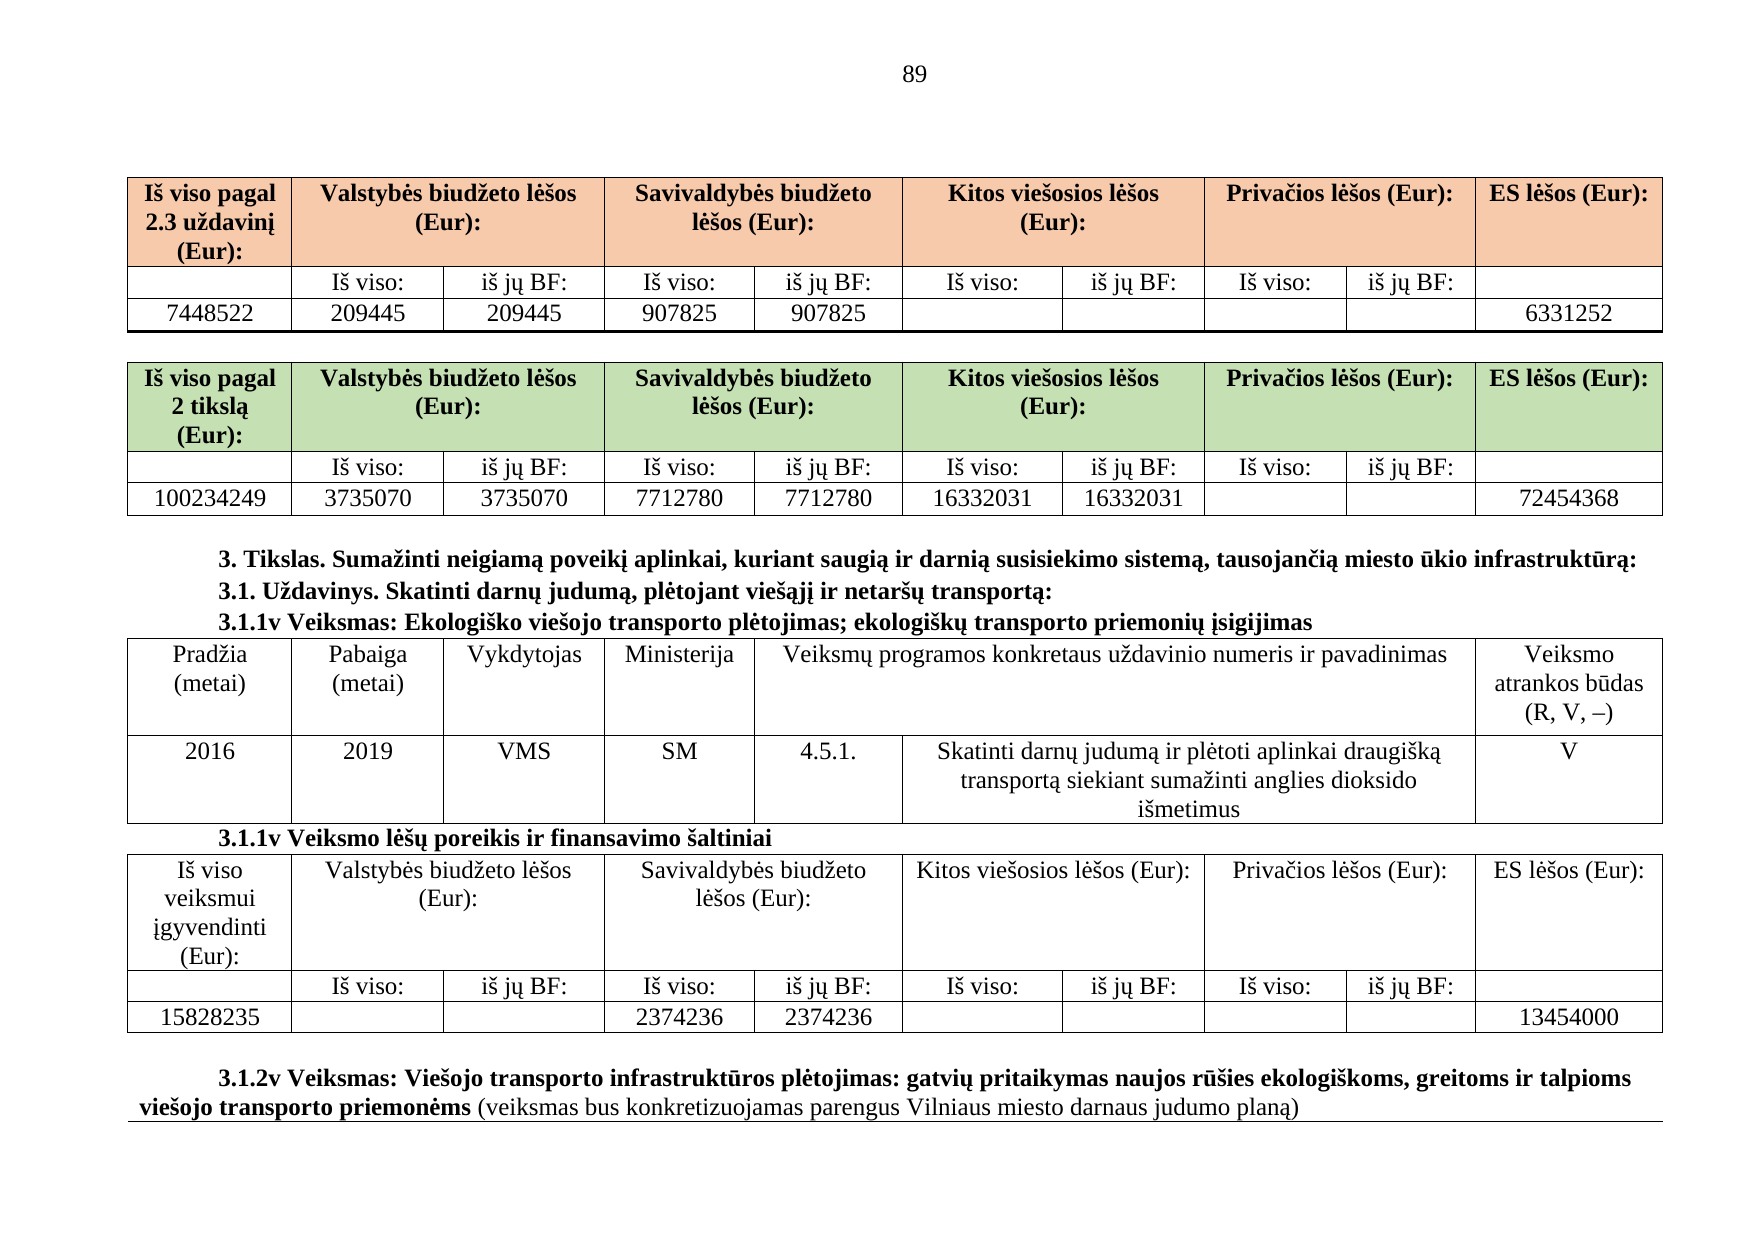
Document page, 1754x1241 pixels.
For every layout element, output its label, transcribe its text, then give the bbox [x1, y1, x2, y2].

table_cell [902, 333, 1063, 362]
table_cell [754, 333, 902, 362]
table_cell [1476, 267, 1662, 297]
table_cell 6331252 [1476, 299, 1662, 330]
table_cell iš jų BF: [444, 267, 604, 297]
table_cell 2019 [292, 736, 443, 822]
table_cell [1476, 452, 1662, 482]
table_cell Iš viso pagal 2 tikslą (Eur): [128, 363, 291, 451]
table_cell [1347, 483, 1475, 515]
table_cell iš jų BF: [444, 971, 604, 1001]
table_cell [1205, 483, 1346, 515]
table_cell Skatinti darnų judumą ir plėtoti aplinkai draugišką transportą siekiant sumažinti anglies dioksido išmetimus [903, 736, 1475, 822]
table_cell iš jų BF: [1063, 452, 1204, 482]
table_cell 3.1. Uždavinys. Skatinti darnų judumą, plėtojant viešąjį ir netaršų transportą: [128, 576, 1663, 607]
table_cell 15828235 [128, 1002, 291, 1032]
table_cell [1205, 299, 1346, 330]
table_cell VMS [444, 736, 604, 822]
table_cell [1475, 516, 1663, 544]
table_cell [604, 516, 754, 544]
table_cell Veiksmo atrankos būdas (R, V, –) [1476, 639, 1662, 735]
table_cell Iš viso: [1205, 267, 1346, 297]
table_cell Kitos viešosios lėšos (Eur): [903, 178, 1204, 266]
table_cell 7712780 [605, 483, 754, 515]
table_cell Iš viso veiksmui įgyvendinti (Eur): [128, 855, 291, 970]
table_cell 2016 [128, 736, 291, 822]
table_cell Iš viso: [903, 971, 1062, 1001]
table_cell Iš viso: [1205, 452, 1346, 482]
table_cell Privačios lėšos (Eur): [1205, 855, 1475, 970]
table_cell 3735070 [292, 483, 443, 515]
table_cell [128, 333, 292, 362]
table_cell [128, 971, 291, 1001]
table_cell 16332031 [903, 483, 1062, 515]
table_cell Iš viso: [292, 971, 443, 1001]
table_cell Kitos viešosios lėšos (Eur): [903, 363, 1204, 451]
table_cell [1063, 1033, 1204, 1063]
table_cell [903, 299, 1062, 330]
table_cell [128, 452, 291, 482]
table_cell [1063, 333, 1204, 362]
table_cell Ministerija [605, 639, 754, 735]
table_cell Savivaldybės biudžeto lėšos (Eur): [605, 363, 902, 451]
table_cell 3. Tikslas. Sumažinti neigiamą poveikį aplinkai, kuriant saugią ir darnią susisiekimo sistemą, tausojančią miesto ūkio infrastruktūrą: [128, 545, 1663, 576]
table_cell Privačios lėšos (Eur): [1205, 363, 1475, 451]
table_cell Iš viso: [903, 452, 1062, 482]
table_cell Iš viso: [605, 452, 754, 482]
table_cell Savivaldybės biudžeto lėšos (Eur): [605, 178, 902, 266]
table_cell Vykdytojas [444, 639, 604, 735]
table_cell [1204, 1033, 1346, 1063]
table_cell Iš viso: [605, 971, 754, 1001]
table_cell Kitos viešosios lėšos (Eur): [903, 855, 1204, 970]
table_cell [292, 333, 444, 362]
table_cell [1063, 299, 1204, 330]
table_cell 3.1.2v Veiksmas: Viešojo transporto infrastruktūros plėtojimas: gatvių pritaikymas naujos rūšies ekologiškoms, greitoms ir talpioms viešojo transporto priemonėms (veiksmas bus konkretizuojamas parengus Vilniaus miesto darnaus judumo planą) [128, 1064, 1663, 1121]
table_cell [1475, 1033, 1663, 1063]
table_cell [604, 1033, 754, 1063]
table_cell [1476, 971, 1662, 1001]
table_cell [1204, 333, 1346, 362]
table_cell [1063, 516, 1204, 544]
table_cell ES lėšos (Eur): [1476, 178, 1662, 266]
table_cell [604, 333, 754, 362]
table_cell Iš viso pagal 2.3 uždavinį (Eur): [128, 178, 291, 266]
table_cell [128, 1033, 292, 1063]
table_cell Iš viso: [903, 267, 1062, 297]
table_cell iš jų BF: [444, 452, 604, 482]
table_cell iš jų BF: [1063, 971, 1204, 1001]
table_cell Valstybės biudžeto lėšos (Eur): [292, 363, 604, 451]
table_cell [292, 1033, 444, 1063]
table_cell [903, 1002, 1062, 1032]
table_cell [292, 1002, 443, 1032]
table_cell 7712780 [755, 483, 902, 515]
table_cell iš jų BF: [1347, 452, 1475, 482]
table_cell Valstybės biudžeto lėšos (Eur): [292, 178, 604, 266]
table_cell [754, 516, 902, 544]
table_cell 16332031 [1063, 483, 1204, 515]
table_cell Iš viso: [292, 267, 443, 297]
table_cell Pradžia (metai) [128, 639, 291, 735]
table_cell 13454000 [1476, 1002, 1662, 1032]
table_cell iš jų BF: [755, 971, 902, 1001]
table_cell [444, 516, 604, 544]
table_cell 3.1.1v Veiksmo lėšų poreikis ir finansavimo šaltiniai [128, 824, 1663, 854]
table_cell Valstybės biudžeto lėšos (Eur): [292, 855, 604, 970]
table_cell 209445 [444, 299, 604, 330]
table_cell 907825 [755, 299, 902, 330]
table_cell [1204, 516, 1346, 544]
table_cell [1063, 1002, 1204, 1032]
table_cell 209445 [292, 299, 443, 330]
table_cell ES lėšos (Eur): [1476, 855, 1662, 970]
table_cell [902, 516, 1063, 544]
table_cell [1205, 1002, 1346, 1032]
table_cell Iš viso: [605, 267, 754, 297]
table_cell [902, 1033, 1063, 1063]
table_cell iš jų BF: [755, 267, 902, 297]
table_cell [292, 516, 444, 544]
table_cell 2374236 [605, 1002, 754, 1032]
table_cell [1346, 516, 1475, 544]
table_cell Savivaldybės biudžeto lėšos (Eur): [605, 855, 902, 970]
table_cell 100234249 [128, 483, 291, 515]
table_cell 2374236 [755, 1002, 902, 1032]
table_cell iš jų BF: [1347, 971, 1475, 1001]
table_cell Privačios lėšos (Eur): [1205, 178, 1475, 266]
table_cell [444, 1033, 604, 1063]
table_cell V [1476, 736, 1662, 822]
table_cell Iš viso: [292, 452, 443, 482]
table_cell Iš viso: [1205, 971, 1346, 1001]
table_cell [128, 516, 292, 544]
table_cell [754, 1033, 902, 1063]
table_cell [1347, 1002, 1475, 1032]
table_cell Veiksmų programos konkretaus uždavinio numeris ir pavadinimas [755, 639, 1475, 735]
table_cell iš jų BF: [755, 452, 902, 482]
table_cell iš jų BF: [1347, 267, 1475, 297]
table_cell [128, 267, 291, 297]
table_cell [1475, 333, 1663, 362]
table_cell 4.5.1. [755, 736, 902, 822]
table_cell [1346, 1033, 1475, 1063]
table_cell [1347, 299, 1475, 330]
table_cell 3.1.1v Veiksmas: Ekologiško viešojo transporto plėtojimas; ekologiškų transporto priemonių įsigijimas [128, 607, 1663, 638]
table_cell [444, 333, 604, 362]
table_cell 3735070 [444, 483, 604, 515]
table_cell SM [605, 736, 754, 822]
table_cell 7448522 [128, 299, 291, 330]
table_cell iš jų BF: [1063, 267, 1204, 297]
table_cell Pabaiga (metai) [292, 639, 443, 735]
table_cell 907825 [605, 299, 754, 330]
table_cell [1346, 333, 1475, 362]
table_cell ES lėšos (Eur): [1476, 363, 1662, 451]
table_cell [444, 1002, 604, 1032]
table_cell 72454368 [1476, 483, 1662, 515]
